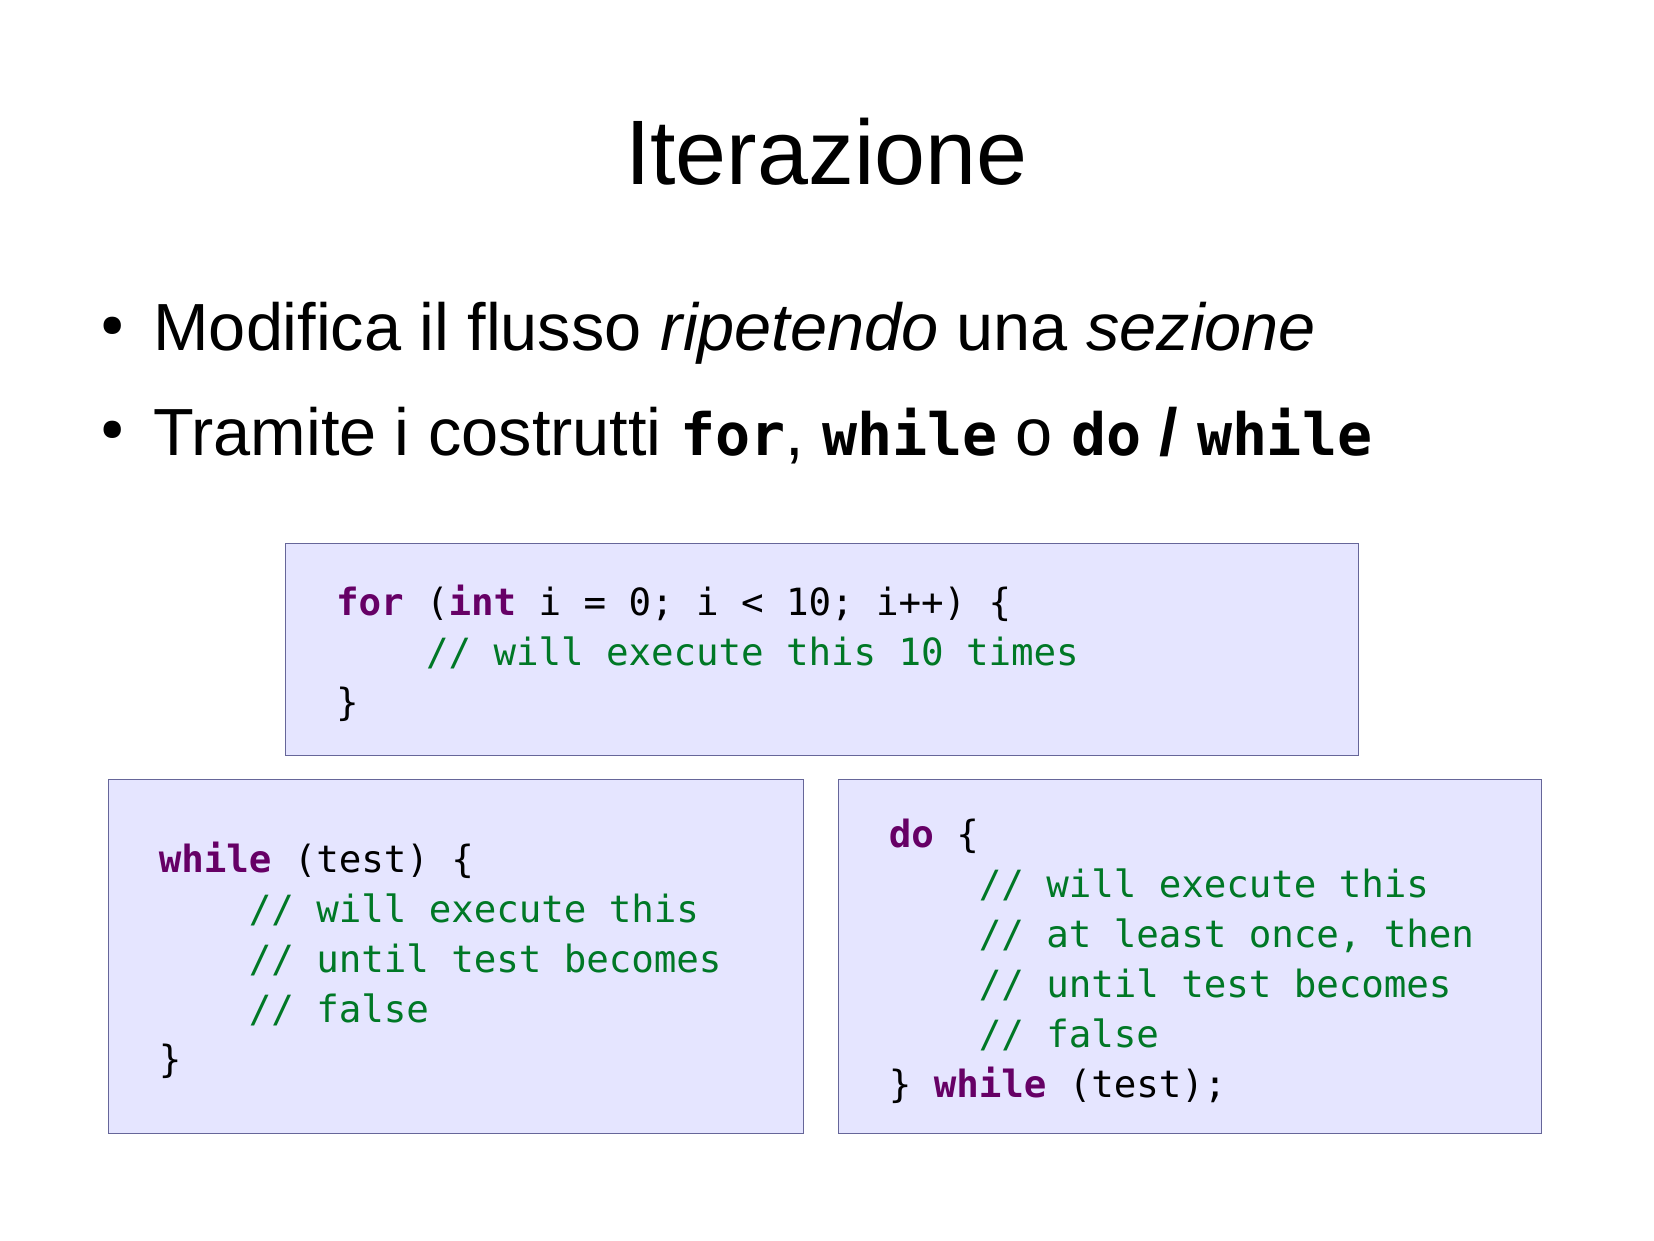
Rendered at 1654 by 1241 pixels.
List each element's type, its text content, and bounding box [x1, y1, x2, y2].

text_box do { // will execute this // at least once, then // until test becomes // false } while (test); [838, 779, 1542, 1134]
text_box for (int i = 0; i < 10; i++) { // will execute this 10 times } [285, 543, 1359, 756]
text_box while (test) { // will execute this // until test becomes // false } [108, 779, 804, 1134]
list Modifica il flusso ripetendo una sezione Tramite i costrutti for, while o do / while [82, 290, 1571, 1010]
title Iterazione [82, 49, 1571, 257]
